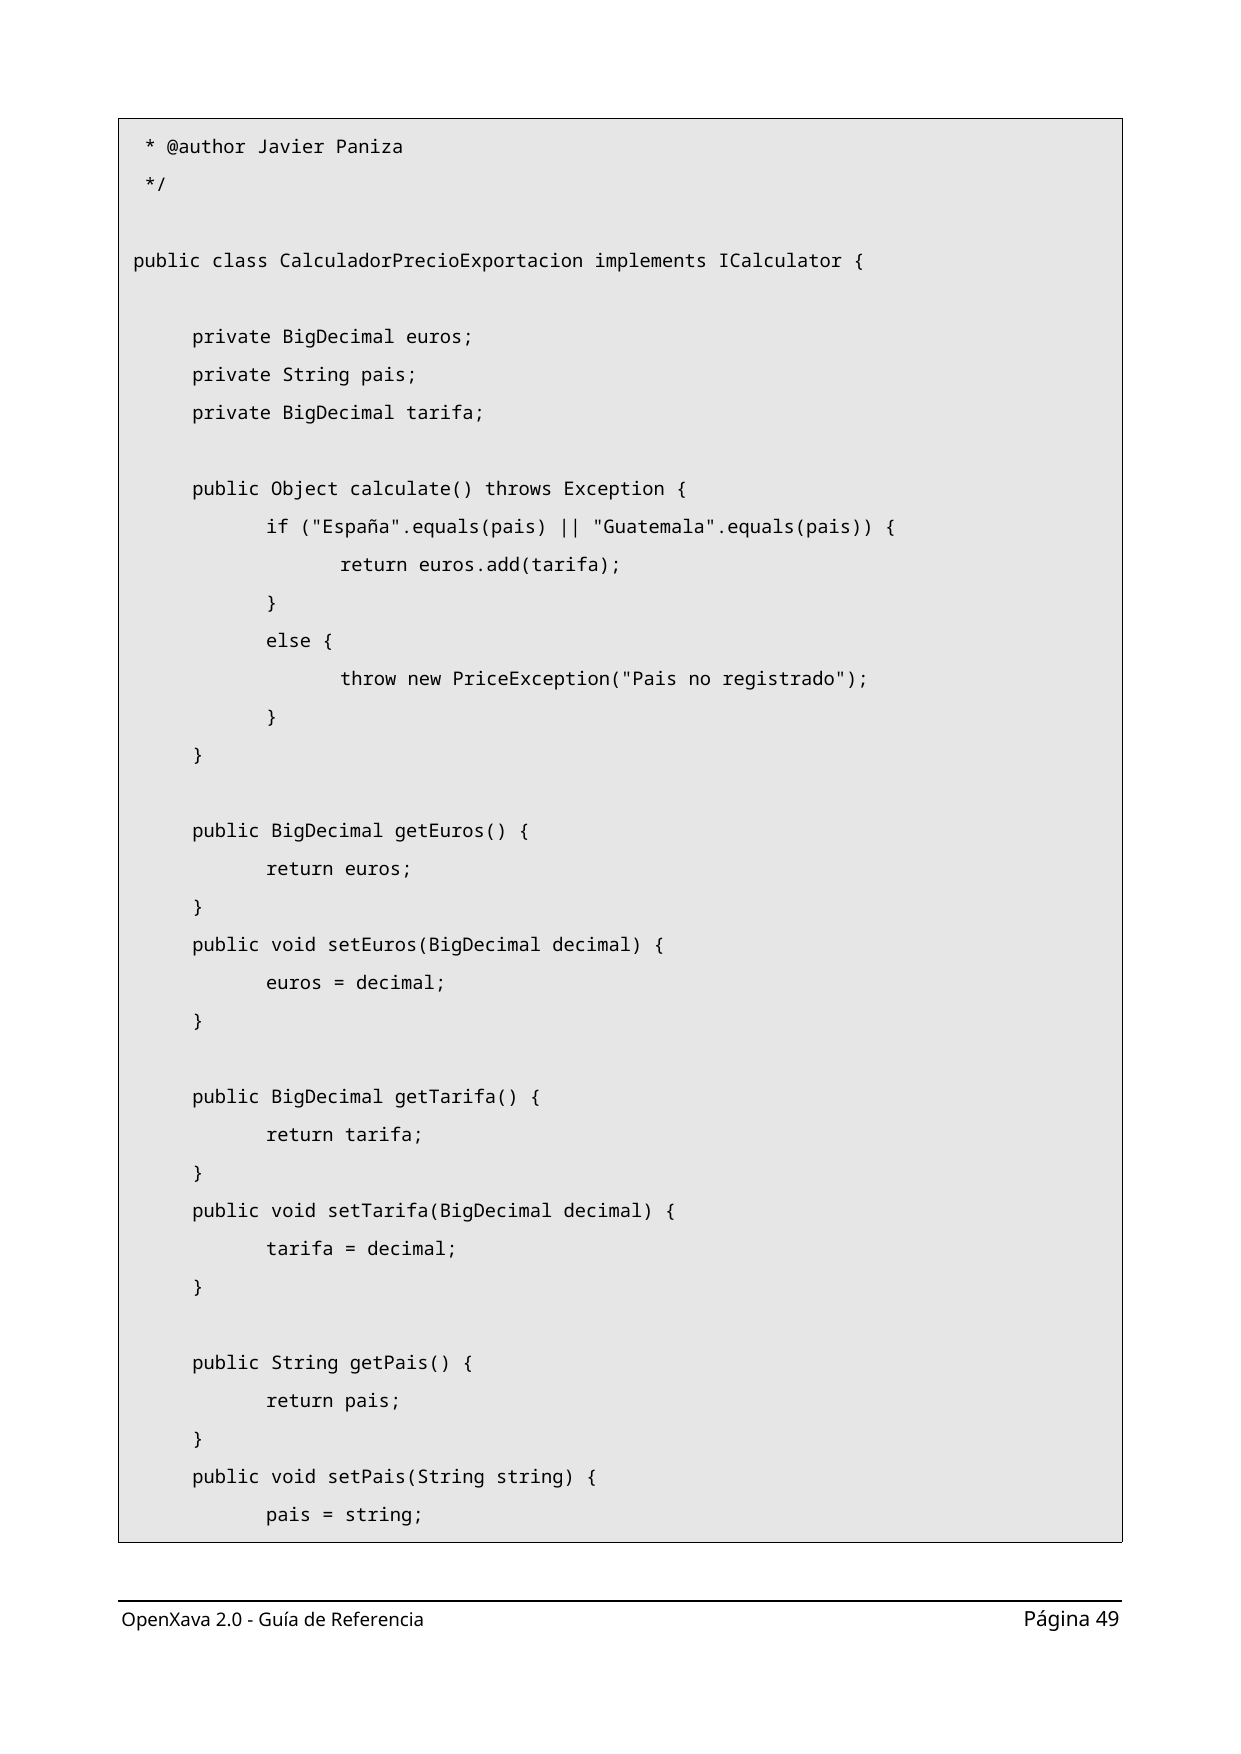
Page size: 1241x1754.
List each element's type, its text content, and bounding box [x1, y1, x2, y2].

text * @author Javier Paniza [119, 119, 1122, 156]
text public Object calculate() throws Exception { [119, 460, 1122, 498]
text public String getPais() { [119, 1335, 1122, 1373]
text if ("España".equals(pais) || "Guatemala".equals(pais)) { [119, 498, 1122, 536]
text public class CalculadorPrecioExportacion implements ICalculator { [119, 232, 1122, 270]
text public void setEuros(BigDecimal decimal) { [119, 917, 1122, 954]
text public void setTarifa(BigDecimal decimal) { [119, 1183, 1122, 1221]
text } [119, 1145, 1122, 1183]
text public void setPais(String string) { [119, 1449, 1122, 1487]
text else { [119, 612, 1122, 650]
text return tarifa; [119, 1107, 1122, 1145]
text pais = string; [119, 1487, 1122, 1542]
text */ [119, 156, 1122, 194]
text public BigDecimal getTarifa() { [119, 1069, 1122, 1107]
text } [119, 688, 1122, 726]
text return pais; [119, 1373, 1122, 1411]
text } [119, 574, 1122, 612]
text tarifa = decimal; [119, 1221, 1122, 1259]
text } [119, 1259, 1122, 1297]
text return euros.add(tarifa); [119, 536, 1122, 574]
text } [119, 878, 1122, 917]
text } [119, 1411, 1122, 1449]
text private String pais; [119, 346, 1122, 384]
text euros = decimal; [119, 954, 1122, 993]
text } [119, 993, 1122, 1031]
text private BigDecimal tarifa; [119, 384, 1122, 422]
text } [119, 726, 1122, 764]
text private BigDecimal euros; [119, 308, 1122, 346]
text return euros; [119, 841, 1122, 878]
text throw new PriceException("Pais no registrado"); [119, 650, 1122, 688]
text public BigDecimal getEuros() { [119, 802, 1122, 841]
